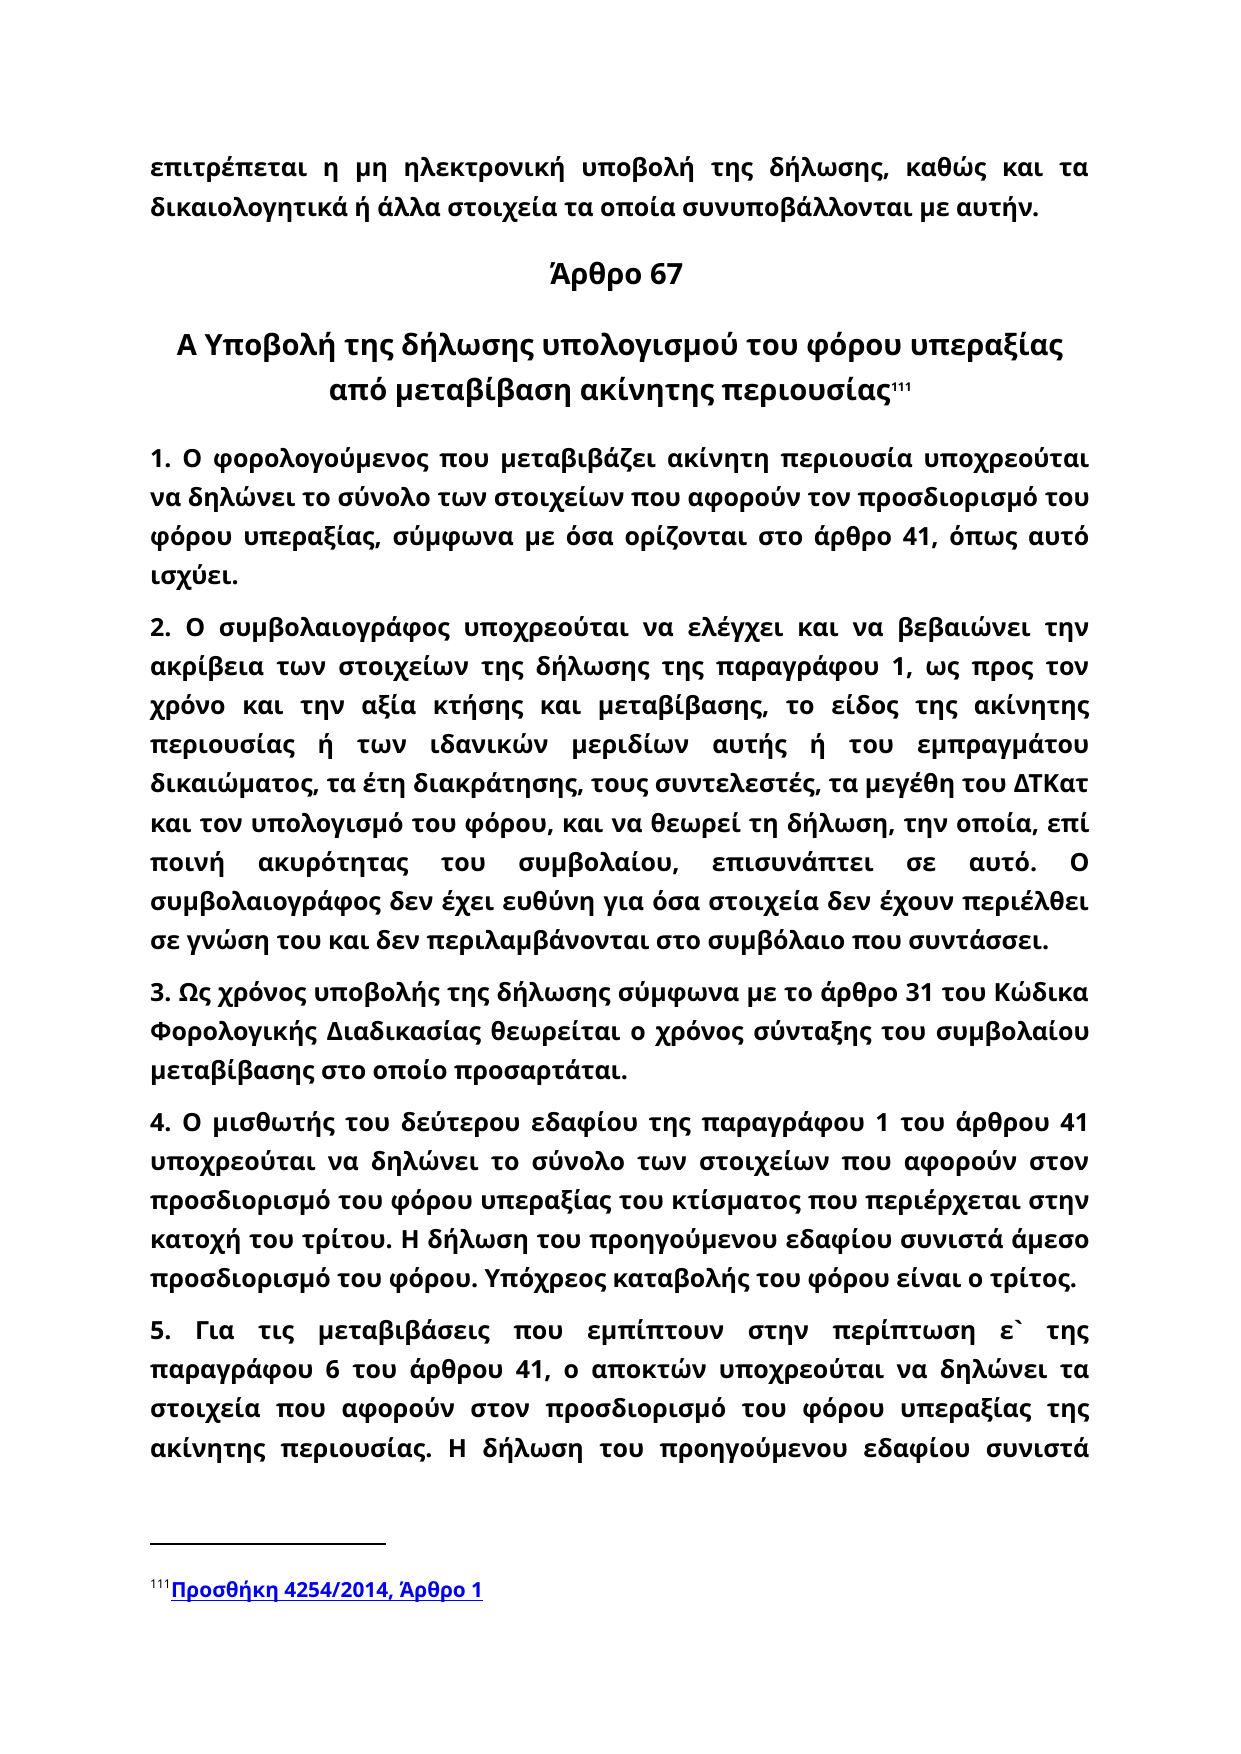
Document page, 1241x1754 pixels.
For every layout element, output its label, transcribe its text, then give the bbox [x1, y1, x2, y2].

text 5. Για τις μεταβιβάσεις που εμπίπτουν στην περίπτωση ε` της παραγράφου 6 του άρθρου 41, ο αποκτών υποχρεούται να δηλώνει τα στοιχεία που αφορούν στον προσδιορισμό του φόρου υπεραξίας της ακίνητης περιουσίας. Η δήλωση του προηγούμενου εδαφίου συνιστά [150, 1313, 1090, 1464]
text 1. Ο φορολογούμενος που μεταβιβάζει ακίνητη περιουσία υποχρεούται να δηλώνει το σύνολο των στοιχείων που αφορούν τον προσδιορισμό του φόρου υπεραξίας, σύμφωνα με όσα ορίζονται στο άρθρο 41, όπως αυτό ισχύει. [150, 440, 1090, 592]
subtitle Α Υποβολή της δήλωσης υπολογισμού του φόρου υπεραξίας από μεταβίβαση ακίνητης περιουσίας [150, 324, 1090, 409]
text 3. Ως χρόνος υποβολής της δήλωσης σύμφωνα με το άρθρο 31 του Κώδικα Φορολογικής Διαδικασίας θεωρείται ο χρόνος σύνταξης του συμβολαίου μεταβίβασης στο οποίο προσαρτάται. [150, 974, 1090, 1087]
text 4. Ο μισθωτής του δεύτερου εδαφίου της παραγράφου 1 του άρθρου 41 υποχρεούται να δηλώνει το σύνολο των στοιχείων που αφορούν στον προσδιορισμό του φόρου υπεραξίας του κτίσματος που περιέρχεται στην κατοχή του τρίτου. Η δήλωση του προηγούμενου εδαφίου συνιστά άμεσο προσδιορισμό του φόρου. Υπόχρεος καταβολής του φόρου είναι ο τρίτος. [150, 1104, 1090, 1295]
text επιτρέπεται η μη ηλεκτρονική υποβολή της δήλωσης, καθώς και τα δικαιολογητικά ή άλλα στοιχεία τα οποία συνυποβάλλονται με αυτήν. [150, 150, 1090, 223]
text Προσθήκη 4254/2014, Άρθρο 1 [150, 1576, 1090, 1604]
subtitle Άρθρο 67 [150, 253, 1090, 293]
text 2. Ο συμβολαιογράφος υποχρεούται να ελέγχει και να βεβαιώνει την ακρίβεια των στοιχείων της δήλωσης της παραγράφου 1, ως προς τον χρόνο και την αξία κτήσης και μεταβίβασης, το είδος της ακίνητης περιουσίας ή των ιδανικών μεριδίων αυτής ή του εμπραγμάτου δικαιώματος, τα έτη διακράτησης, τους συντελεστές, τα μεγέθη του ΔΤΚατ και τον υπολογισμό του φόρου, και να θεωρεί τη δήλωση, την οποία, επί ποινή ακυρότητας του συμβολαίου, επισυνάπτει σε αυτό. Ο συμβολαιογράφος δεν έχει ευθύνη για όσα στοιχεία δεν έχουν περιέλθει σε γνώση του και δεν περιλαμβάνονται στο συμβόλαιο που συντάσσει. [150, 609, 1090, 957]
